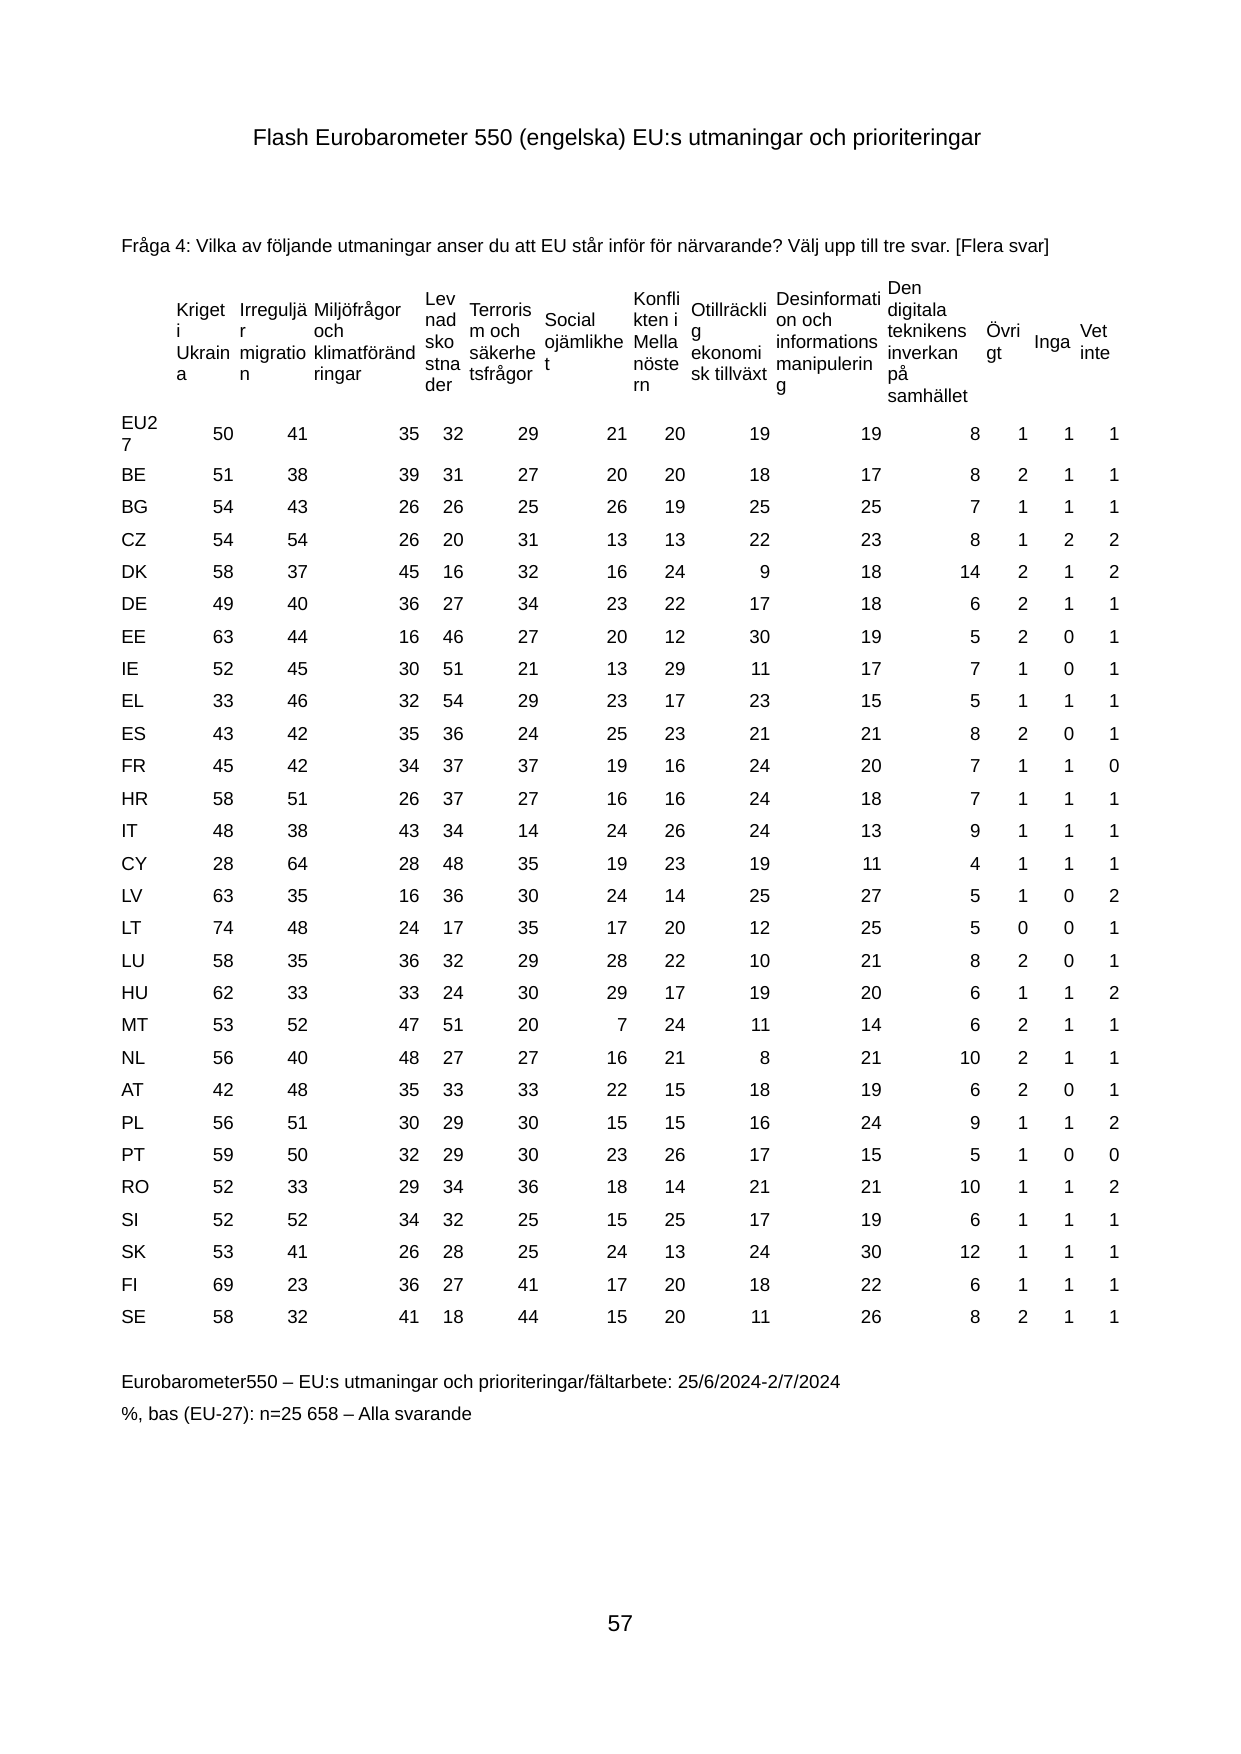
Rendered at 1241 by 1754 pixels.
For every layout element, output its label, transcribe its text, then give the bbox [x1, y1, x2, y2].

table_cell 19 [541, 750, 630, 782]
table_cell [118, 1333, 166, 1365]
table_cell 54 [173, 523, 236, 555]
table_cell [166, 879, 173, 912]
table_cell 33 [466, 1074, 541, 1106]
table_cell PL [118, 1106, 166, 1138]
table_cell 20 [541, 620, 630, 652]
table_cell 1 [1031, 409, 1077, 458]
table_cell 21 [466, 653, 541, 685]
table_cell 19 [541, 847, 630, 879]
table_cell 1 [1031, 1236, 1077, 1268]
table_cell 6 [884, 1074, 983, 1106]
table_cell 0 [1031, 879, 1077, 912]
table_cell 53 [173, 1009, 236, 1041]
table_cell 42 [173, 1074, 236, 1106]
table_cell 1 [983, 409, 1031, 458]
table_cell [166, 1074, 173, 1106]
table_cell 26 [422, 491, 466, 523]
table_cell 1 [983, 976, 1031, 1009]
table_cell Miljöfrågor och klimatförändringar [311, 274, 422, 409]
table_cell SI [118, 1203, 166, 1236]
table_cell 54 [422, 685, 466, 717]
table_cell 5 [884, 685, 983, 717]
table_cell 52 [236, 1203, 311, 1236]
table_cell [773, 1333, 884, 1365]
table_cell 24 [466, 717, 541, 750]
table_cell 1 [983, 685, 1031, 717]
table_cell 16 [422, 555, 466, 588]
table_cell 15 [541, 1203, 630, 1236]
table_cell [236, 1333, 311, 1365]
table_cell 1 [983, 847, 1031, 879]
table_cell 1 [1077, 458, 1122, 491]
table_cell 25 [466, 491, 541, 523]
table_cell 21 [773, 1041, 884, 1074]
table_cell 2 [983, 717, 1031, 750]
table_cell 52 [236, 1009, 311, 1041]
table_cell 1 [1077, 1009, 1122, 1041]
table_cell 25 [466, 1203, 541, 1236]
table_cell 1 [983, 1171, 1031, 1203]
table_cell [166, 912, 173, 944]
table_cell [166, 1236, 173, 1268]
table_cell EE [118, 620, 166, 652]
table_cell 9 [884, 815, 983, 847]
table_cell 8 [884, 1300, 983, 1333]
table_cell 18 [688, 1074, 773, 1106]
table_cell 1 [1077, 1203, 1122, 1236]
table_cell 16 [630, 750, 688, 782]
table_cell 7 [884, 750, 983, 782]
table_cell 15 [541, 1106, 630, 1138]
table_cell [541, 1333, 630, 1365]
table_cell 20 [630, 409, 688, 458]
table_cell 2 [1077, 555, 1122, 588]
table_cell 1 [1031, 1203, 1077, 1236]
table_cell 1 [1077, 815, 1122, 847]
table_cell HU [118, 976, 166, 1009]
table_cell 20 [630, 1300, 688, 1333]
table_cell [166, 458, 173, 491]
table_cell 14 [466, 815, 541, 847]
table_cell 5 [884, 620, 983, 652]
table_cell [166, 750, 173, 782]
table_cell 18 [773, 782, 884, 814]
table_cell 34 [422, 815, 466, 847]
table_cell 52 [173, 1203, 236, 1236]
table_cell 1 [1077, 847, 1122, 879]
table_cell [166, 847, 173, 879]
table_cell 2 [983, 1300, 1031, 1333]
table_cell 48 [236, 1074, 311, 1106]
table_cell 30 [311, 1106, 422, 1138]
table_cell 2 [983, 588, 1031, 620]
table_cell 23 [773, 523, 884, 555]
table_cell 7 [884, 491, 983, 523]
table_cell 41 [236, 409, 311, 458]
table_cell [166, 717, 173, 750]
table_cell 32 [311, 1139, 422, 1171]
table_cell 21 [688, 717, 773, 750]
table_cell 36 [466, 1171, 541, 1203]
table_cell 24 [773, 1106, 884, 1138]
table_cell 50 [173, 409, 236, 458]
table_cell DK [118, 555, 166, 588]
table_cell 19 [773, 620, 884, 652]
table_cell [173, 1333, 236, 1365]
table_cell BE [118, 458, 166, 491]
table_cell [166, 1268, 173, 1300]
table_cell 64 [236, 847, 311, 879]
table_cell 1 [1077, 944, 1122, 976]
table_cell 16 [541, 782, 630, 814]
table_cell 25 [773, 491, 884, 523]
table_cell 21 [773, 717, 884, 750]
table_cell Levnadskostnader [422, 274, 466, 409]
table_cell 22 [541, 1074, 630, 1106]
table_cell 17 [773, 458, 884, 491]
table_cell 18 [541, 1171, 630, 1203]
table_cell 27 [773, 879, 884, 912]
table_cell 28 [311, 847, 422, 879]
table_cell Social ojämlikhet [541, 274, 630, 409]
table_cell IE [118, 653, 166, 685]
table_cell 49 [173, 588, 236, 620]
table_cell [166, 782, 173, 814]
table_cell 30 [466, 1106, 541, 1138]
table_cell 0 [1031, 1074, 1077, 1106]
table_cell 28 [541, 944, 630, 976]
table_cell 28 [422, 1236, 466, 1268]
table_cell 8 [884, 458, 983, 491]
table_cell 2 [983, 458, 1031, 491]
table_cell 25 [773, 912, 884, 944]
table_cell 6 [884, 976, 983, 1009]
table_cell 9 [688, 555, 773, 588]
table_cell 32 [466, 555, 541, 588]
table_cell [118, 274, 166, 409]
table_cell 5 [884, 879, 983, 912]
table_cell 19 [773, 409, 884, 458]
table_cell 1 [1077, 588, 1122, 620]
table_cell 18 [688, 1268, 773, 1300]
table_cell 14 [630, 1171, 688, 1203]
table_cell 41 [236, 1236, 311, 1268]
table_cell 33 [422, 1074, 466, 1106]
table_cell 4 [884, 847, 983, 879]
table_cell 29 [422, 1139, 466, 1171]
table_cell 16 [541, 1041, 630, 1074]
table_cell 17 [541, 1268, 630, 1300]
table_cell 1 [1031, 976, 1077, 1009]
table_cell 24 [630, 555, 688, 588]
table_cell 2 [983, 944, 1031, 976]
table_cell 20 [630, 1268, 688, 1300]
table_cell 26 [773, 1300, 884, 1333]
table_cell 16 [630, 782, 688, 814]
table_cell 24 [541, 879, 630, 912]
table_cell SE [118, 1300, 166, 1333]
table_cell [166, 274, 173, 409]
table_cell 24 [422, 976, 466, 1009]
table_cell 21 [773, 1171, 884, 1203]
table_cell 2 [1031, 523, 1077, 555]
table_cell RO [118, 1171, 166, 1203]
table_cell [630, 1333, 688, 1365]
table_cell 41 [466, 1268, 541, 1300]
table_cell 17 [773, 653, 884, 685]
table_cell [166, 815, 173, 847]
table_cell [422, 1333, 466, 1365]
table_cell 36 [422, 717, 466, 750]
table_cell CZ [118, 523, 166, 555]
table_cell 30 [466, 976, 541, 1009]
table_cell 8 [884, 523, 983, 555]
table_cell 5 [884, 1139, 983, 1171]
table_cell 15 [541, 1300, 630, 1333]
table_cell [166, 620, 173, 652]
table_cell 2 [983, 1041, 1031, 1074]
table_cell 46 [422, 620, 466, 652]
table_cell 30 [466, 879, 541, 912]
table_cell 30 [688, 620, 773, 652]
table_cell 1 [983, 491, 1031, 523]
table_cell 2 [1077, 1171, 1122, 1203]
table_cell 1 [983, 523, 1031, 555]
table_cell 2 [1077, 976, 1122, 1009]
table_cell 52 [173, 653, 236, 685]
table_cell 35 [466, 847, 541, 879]
table_cell 20 [630, 458, 688, 491]
table_cell 7 [884, 653, 983, 685]
table_cell Desinformation och informationsmanipulering [773, 274, 884, 409]
table_cell 63 [173, 620, 236, 652]
table_cell 48 [311, 1041, 422, 1074]
table_cell 7 [884, 782, 983, 814]
table_cell 16 [311, 879, 422, 912]
table_cell 43 [236, 491, 311, 523]
table_cell 25 [541, 717, 630, 750]
table_cell 1 [1077, 1074, 1122, 1106]
table_cell 35 [311, 409, 422, 458]
table_cell 6 [884, 1268, 983, 1300]
table_cell EL [118, 685, 166, 717]
table_cell 29 [422, 1106, 466, 1138]
table_cell 20 [541, 458, 630, 491]
table_cell 23 [541, 685, 630, 717]
table_cell 17 [422, 912, 466, 944]
table_cell 35 [236, 944, 311, 976]
table_cell [166, 409, 173, 458]
table_cell 16 [541, 555, 630, 588]
table_cell 30 [311, 653, 422, 685]
table_cell 22 [773, 1268, 884, 1300]
table_cell Inga [1031, 274, 1077, 409]
table_cell 24 [541, 815, 630, 847]
table_cell [983, 1333, 1031, 1365]
table_cell 26 [311, 1236, 422, 1268]
table_cell 0 [1031, 944, 1077, 976]
table_cell 25 [688, 491, 773, 523]
table_cell Otillräcklig ekonomisk tillväxt [688, 274, 773, 409]
table_cell HR [118, 782, 166, 814]
table_cell 2 [1077, 879, 1122, 912]
table_cell 52 [173, 1171, 236, 1203]
table_cell 33 [236, 1171, 311, 1203]
table_cell 14 [630, 879, 688, 912]
table_cell 30 [466, 1139, 541, 1171]
table_cell 27 [422, 1041, 466, 1074]
table_cell 2 [983, 555, 1031, 588]
table_cell 43 [173, 717, 236, 750]
table_header Fråga 4: Vilka av följande utmaningar anser du att EU står inför för närvarande? Välj upp till tre svar. [Flera svar] [118, 218, 1122, 274]
table_cell Övrigt [983, 274, 1031, 409]
table_cell 24 [688, 782, 773, 814]
table_cell [166, 491, 173, 523]
table_cell 29 [466, 409, 541, 458]
table_cell 1 [1077, 491, 1122, 523]
table_cell 24 [541, 1236, 630, 1268]
table_cell SK [118, 1236, 166, 1268]
table_cell %, bas (EU-27): n=25 658 – Alla svarande [118, 1398, 1122, 1430]
table_cell 2 [1077, 523, 1122, 555]
table_cell 24 [630, 1009, 688, 1041]
table_cell 1 [1077, 1236, 1122, 1268]
table_cell 27 [466, 620, 541, 652]
table_cell 20 [630, 912, 688, 944]
table_cell 8 [884, 717, 983, 750]
table_cell 30 [773, 1236, 884, 1268]
table_cell 1 [1077, 717, 1122, 750]
table_cell 1 [1077, 1300, 1122, 1333]
table_cell 48 [173, 815, 236, 847]
table_cell 26 [541, 491, 630, 523]
table_cell 1 [1031, 847, 1077, 879]
table_cell [688, 1333, 773, 1365]
table_cell [166, 1203, 173, 1236]
table_cell 34 [422, 1171, 466, 1203]
table_cell 50 [236, 1139, 311, 1171]
table_cell 2 [983, 1074, 1031, 1106]
table_cell [1077, 1333, 1122, 1365]
table_cell 23 [236, 1268, 311, 1300]
table_cell 13 [630, 1236, 688, 1268]
table_cell 0 [1031, 912, 1077, 944]
table_cell 58 [173, 555, 236, 588]
table_cell 34 [311, 1203, 422, 1236]
table_cell 9 [884, 1106, 983, 1138]
table_cell 18 [773, 588, 884, 620]
table_cell 11 [773, 847, 884, 879]
table_cell 24 [688, 750, 773, 782]
table_cell 1 [983, 750, 1031, 782]
table_cell 1 [1031, 1171, 1077, 1203]
table_cell 25 [466, 1236, 541, 1268]
table_cell 0 [1077, 750, 1122, 782]
table_cell 33 [311, 976, 422, 1009]
table_cell 36 [311, 588, 422, 620]
table_cell 1 [1031, 685, 1077, 717]
table_cell 0 [1031, 653, 1077, 685]
table_cell 29 [311, 1171, 422, 1203]
table_cell 22 [630, 588, 688, 620]
table_cell 1 [1031, 555, 1077, 588]
table_cell [166, 653, 173, 685]
table_cell 18 [773, 555, 884, 588]
table_cell 15 [630, 1106, 688, 1138]
table_cell [466, 1333, 541, 1365]
table_cell 51 [236, 1106, 311, 1138]
table_cell 51 [173, 458, 236, 491]
table_cell [1031, 1333, 1077, 1365]
table_cell 38 [236, 815, 311, 847]
table_cell 33 [236, 976, 311, 1009]
table_cell 23 [541, 588, 630, 620]
table_cell 11 [688, 1300, 773, 1333]
table_cell 10 [884, 1171, 983, 1203]
table_cell IT [118, 815, 166, 847]
table_cell 58 [173, 944, 236, 976]
table_cell PT [118, 1139, 166, 1171]
table_cell [166, 1106, 173, 1138]
table_cell 23 [630, 717, 688, 750]
table_cell NL [118, 1041, 166, 1074]
table_cell 19 [773, 1203, 884, 1236]
table_cell 27 [422, 588, 466, 620]
table_cell 0 [983, 912, 1031, 944]
table_cell 29 [466, 685, 541, 717]
table_cell 17 [688, 1139, 773, 1171]
table_cell 17 [630, 976, 688, 1009]
table_cell 8 [688, 1041, 773, 1074]
table_cell 32 [422, 1203, 466, 1236]
table_cell 27 [466, 1041, 541, 1074]
table_cell FI [118, 1268, 166, 1300]
table_cell 1 [1077, 653, 1122, 685]
table_cell Kriget i Ukraina [173, 274, 236, 409]
table_cell 46 [236, 685, 311, 717]
table_cell 25 [688, 879, 773, 912]
table_cell 27 [466, 458, 541, 491]
table_cell 1 [1031, 782, 1077, 814]
table_cell 1 [1077, 1041, 1122, 1074]
table_cell 1 [983, 1236, 1031, 1268]
table_cell 54 [173, 491, 236, 523]
table_cell 1 [1031, 1041, 1077, 1074]
table_cell 2 [1077, 1106, 1122, 1138]
table_cell 1 [983, 1139, 1031, 1171]
table_cell 39 [311, 458, 422, 491]
table_cell 24 [688, 1236, 773, 1268]
table_cell 1 [1031, 1268, 1077, 1300]
table_cell 36 [311, 944, 422, 976]
table_cell 1 [983, 1268, 1031, 1300]
table_cell CY [118, 847, 166, 879]
table_cell 19 [773, 1074, 884, 1106]
table_cell 21 [541, 409, 630, 458]
table_cell 0 [1077, 1139, 1122, 1171]
table_cell [166, 1139, 173, 1171]
table_cell LV [118, 879, 166, 912]
table_cell 17 [688, 1203, 773, 1236]
table_cell 32 [422, 944, 466, 976]
table_cell 1 [1031, 458, 1077, 491]
table_cell 26 [311, 491, 422, 523]
table_cell 6 [884, 1009, 983, 1041]
table_cell 1 [1031, 1300, 1077, 1333]
table_cell [166, 1171, 173, 1203]
table_cell 0 [1031, 717, 1077, 750]
table_cell 21 [630, 1041, 688, 1074]
table_cell [166, 588, 173, 620]
table_cell 40 [236, 1041, 311, 1074]
table_cell 16 [688, 1106, 773, 1138]
table_cell 26 [630, 815, 688, 847]
table_cell 7 [541, 1009, 630, 1041]
table_cell 23 [541, 1139, 630, 1171]
table_cell 56 [173, 1041, 236, 1074]
table_cell 15 [773, 685, 884, 717]
table_cell 19 [688, 847, 773, 879]
table_cell 63 [173, 879, 236, 912]
table_cell 1 [983, 879, 1031, 912]
table_cell 53 [173, 1236, 236, 1268]
table_cell 14 [884, 555, 983, 588]
table_cell 44 [236, 620, 311, 652]
table_cell 54 [236, 523, 311, 555]
table_cell 8 [884, 944, 983, 976]
table_cell 17 [688, 588, 773, 620]
table_cell 11 [688, 1009, 773, 1041]
table_cell [166, 1041, 173, 1074]
table_cell 58 [173, 782, 236, 814]
table_cell 37 [422, 782, 466, 814]
table_cell 13 [773, 815, 884, 847]
table_cell 29 [541, 976, 630, 1009]
table_cell 31 [422, 458, 466, 491]
table_cell 28 [173, 847, 236, 879]
table_cell 15 [773, 1139, 884, 1171]
table_cell 35 [466, 912, 541, 944]
table_cell 22 [688, 523, 773, 555]
table_cell [166, 523, 173, 555]
table_cell 26 [311, 782, 422, 814]
table_cell 1 [1031, 1009, 1077, 1041]
table_cell 21 [688, 1171, 773, 1203]
table_cell 51 [422, 653, 466, 685]
table_cell Terrorism och säkerhetsfrågor [466, 274, 541, 409]
table_cell 19 [688, 976, 773, 1009]
table_cell 1 [1077, 782, 1122, 814]
table_cell 47 [311, 1009, 422, 1041]
table_cell Eurobarometer550 – EU:s utmaningar och prioriteringar/fältarbete: 25/6/2024-2/7/2024 [118, 1365, 1122, 1398]
table_cell 1 [983, 1106, 1031, 1138]
table_cell [166, 685, 173, 717]
table_cell 24 [688, 815, 773, 847]
table_cell 36 [311, 1268, 422, 1300]
table_cell 6 [884, 588, 983, 620]
table_cell FR [118, 750, 166, 782]
table_cell AT [118, 1074, 166, 1106]
table_cell 13 [630, 523, 688, 555]
table_cell 1 [1077, 685, 1122, 717]
table_cell 1 [983, 1203, 1031, 1236]
table_cell LT [118, 912, 166, 944]
table_cell 1 [1077, 1268, 1122, 1300]
table_cell 43 [311, 815, 422, 847]
table_cell 20 [773, 750, 884, 782]
table_cell 36 [422, 879, 466, 912]
table_cell LU [118, 944, 166, 976]
table_cell [166, 944, 173, 976]
table_cell Konflikten i Mellanöstern [630, 274, 688, 409]
table_cell BG [118, 491, 166, 523]
table_cell 33 [173, 685, 236, 717]
table_cell 35 [236, 879, 311, 912]
table_cell 18 [422, 1300, 466, 1333]
table_cell 1 [983, 815, 1031, 847]
table_cell 6 [884, 1203, 983, 1236]
table_cell 17 [541, 912, 630, 944]
table_cell 58 [173, 1300, 236, 1333]
table_cell 0 [1031, 620, 1077, 652]
table_cell 34 [311, 750, 422, 782]
table_cell ES [118, 717, 166, 750]
table_cell 45 [173, 750, 236, 782]
table_cell 42 [236, 750, 311, 782]
table_cell 62 [173, 976, 236, 1009]
table_cell 51 [422, 1009, 466, 1041]
table_cell DE [118, 588, 166, 620]
table_cell 2 [983, 620, 1031, 652]
table_cell 1 [1031, 1106, 1077, 1138]
table_cell 48 [236, 912, 311, 944]
table_cell 21 [773, 944, 884, 976]
table_cell 19 [630, 491, 688, 523]
table_cell 13 [541, 653, 630, 685]
table_cell 45 [311, 555, 422, 588]
table_cell 22 [630, 944, 688, 976]
table_cell 37 [236, 555, 311, 588]
table_cell 1 [1031, 491, 1077, 523]
table_cell 10 [884, 1041, 983, 1074]
table_cell 11 [688, 653, 773, 685]
table_cell [166, 1333, 173, 1365]
table_cell 32 [236, 1300, 311, 1333]
table_cell 59 [173, 1139, 236, 1171]
table_cell 41 [311, 1300, 422, 1333]
table_cell 32 [311, 685, 422, 717]
table_cell 69 [173, 1268, 236, 1300]
table_cell 35 [311, 717, 422, 750]
table_cell [166, 976, 173, 1009]
table_cell [884, 1333, 983, 1365]
table_cell 38 [236, 458, 311, 491]
table_cell 23 [630, 847, 688, 879]
table_cell 32 [422, 409, 466, 458]
table_cell 1 [1077, 409, 1122, 458]
table_cell EU27 [118, 409, 166, 458]
table_cell [166, 555, 173, 588]
table_cell 37 [466, 750, 541, 782]
table_cell 12 [630, 620, 688, 652]
table_cell 15 [630, 1074, 688, 1106]
table_cell 29 [466, 944, 541, 976]
table_cell 26 [630, 1139, 688, 1171]
table_cell 14 [773, 1009, 884, 1041]
table_cell 16 [311, 620, 422, 652]
table_cell 1 [1077, 912, 1122, 944]
table_cell Den digitala teknikens inverkan på samhället [884, 274, 983, 409]
table_cell 13 [541, 523, 630, 555]
table_cell 56 [173, 1106, 236, 1138]
table_cell 2 [983, 1009, 1031, 1041]
table_cell 74 [173, 912, 236, 944]
table_cell 20 [773, 976, 884, 1009]
table_cell 20 [422, 523, 466, 555]
table_cell 27 [422, 1268, 466, 1300]
table_cell 20 [466, 1009, 541, 1041]
table_cell 12 [884, 1236, 983, 1268]
table_cell 35 [311, 1074, 422, 1106]
table_cell 40 [236, 588, 311, 620]
table_cell 42 [236, 717, 311, 750]
table_cell [311, 1333, 422, 1365]
table_cell 25 [630, 1203, 688, 1236]
table_cell 29 [630, 653, 688, 685]
table_cell 18 [688, 458, 773, 491]
table_cell 5 [884, 912, 983, 944]
table_cell 26 [311, 523, 422, 555]
table_cell 27 [466, 782, 541, 814]
table_cell 1 [983, 653, 1031, 685]
table_cell 44 [466, 1300, 541, 1333]
table_cell 19 [688, 409, 773, 458]
table_cell 23 [688, 685, 773, 717]
table_cell MT [118, 1009, 166, 1041]
table_cell 1 [983, 782, 1031, 814]
table_cell 24 [311, 912, 422, 944]
table_cell [166, 1300, 173, 1333]
table_cell Irreguljär migration [236, 274, 311, 409]
table_cell 10 [688, 944, 773, 976]
table_cell 1 [1031, 750, 1077, 782]
table_cell 1 [1031, 588, 1077, 620]
table_cell 37 [422, 750, 466, 782]
table_cell 34 [466, 588, 541, 620]
table_cell 45 [236, 653, 311, 685]
table_cell 0 [1031, 1139, 1077, 1171]
table_cell 51 [236, 782, 311, 814]
table_cell 1 [1031, 815, 1077, 847]
table_cell [166, 1009, 173, 1041]
table_cell 31 [466, 523, 541, 555]
table_cell 1 [1077, 620, 1122, 652]
table_cell 8 [884, 409, 983, 458]
table_cell 17 [630, 685, 688, 717]
table_cell Vet inte [1077, 274, 1122, 409]
table_cell 48 [422, 847, 466, 879]
table_cell 12 [688, 912, 773, 944]
